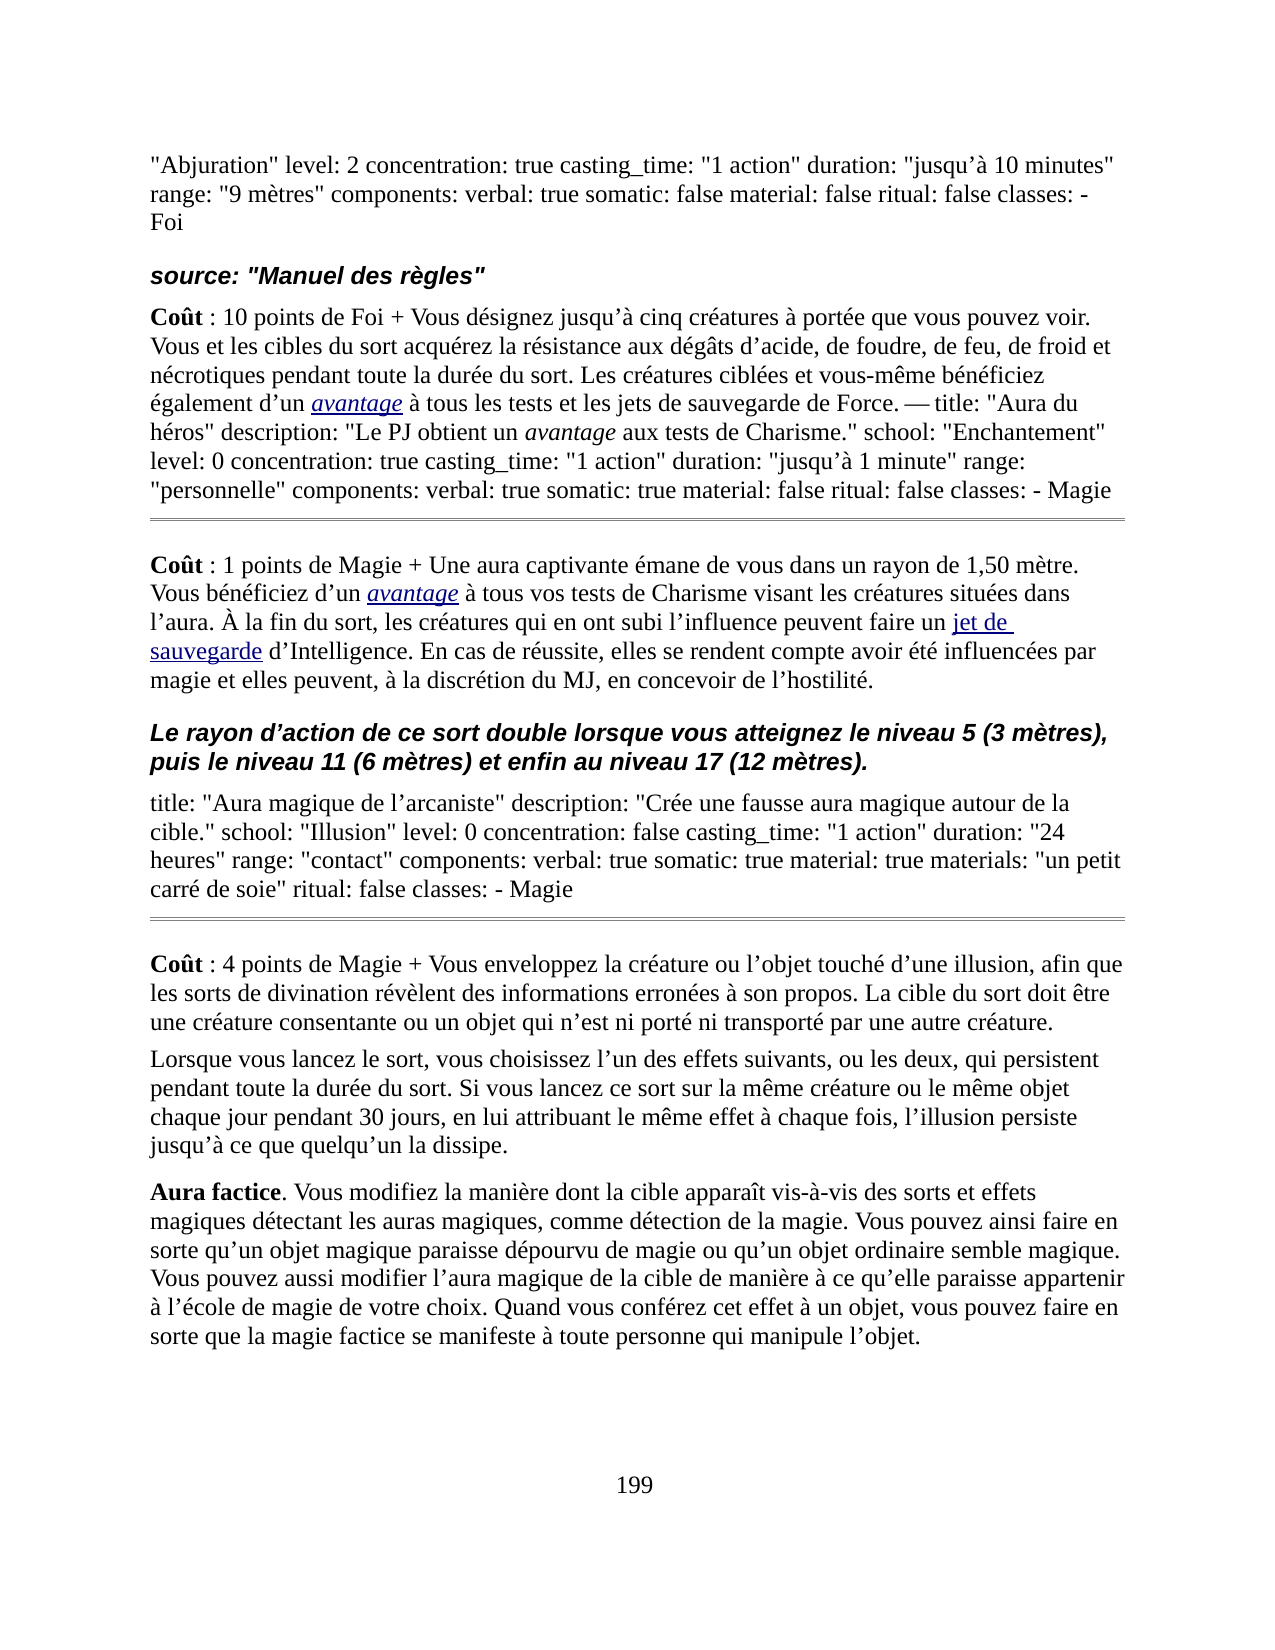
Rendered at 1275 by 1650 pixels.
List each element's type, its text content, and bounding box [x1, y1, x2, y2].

text "Abjuration" level: 2 concentration: true casting_time: "1 action" duration: "jusqu’à 10 minutes" range: "9 mètres" components: verbal: true somatic: false material: false ritual: false classes: - Foi [150, 150, 1125, 236]
text Aura factice. Vous modifiez la manière dont la cible apparaît vis-à-vis des sorts et effets magiques détectant les auras magiques, comme détection de la magie. Vous pouvez ainsi faire en sorte qu’un objet magique paraisse dépourvu de magie ou qu’un objet ordinaire semble magique. Vous pouvez aussi modifier l’aura magique de la cible de manière à ce qu’elle paraisse appartenir à l’école de magie de votre choix. Quand vous conférez cet effet à un objet, vous pouvez faire en sorte que la magie factice se manifeste à toute personne qui manipule l’objet. [150, 1177, 1125, 1350]
subtitle Le rayon d’action de ce sort double lorsque vous atteignez le niveau 5 (3 mètres), puis le niveau 11 (6 mètres) et enfin au niveau 17 (12 mètres). [150, 718, 1125, 776]
text Coût : 10 points de Foi + Vous désignez jusqu’à cinq créatures à portée que vous pouvez voir. Vous et les cibles du sort acquérez la résistance aux dégâts d’acide, de foudre, de feu, de froid et nécrotiques pendant toute la durée du sort. Les créatures ciblées et vous-même bénéficiez également d’un avantage à tous les tests et les jets de sauvegarde de Force. — title: "Aura du héros" description: "Le PJ obtient un avantage aux tests de Charisme." school: "Enchantement" level: 0 concentration: true casting_time: "1 action" duration: "jusqu’à 1 minute" range: "personnelle" components: verbal: true somatic: true material: false ritual: false classes: - Magie [150, 302, 1125, 503]
text title: "Aura magique de l’arcaniste" description: "Crée une fausse aura magique autour de la cible." school: "Illusion" level: 0 concentration: false casting_time: "1 action" duration: "24 heures" range: "contact" components: verbal: true somatic: true material: true materials: "un petit carré de soie" ritual: false classes: - Magie [150, 788, 1125, 903]
text Coût : 4 points de Magie + Vous enveloppez la créature ou l’objet touché d’une illusion, afin que les sorts de divination révèlent des informations erronées à son propos. La cible du sort doit être une créature consentante ou un objet qui n’est ni porté ni transporté par une autre créature. [150, 949, 1125, 1035]
text Coût : 1 points de Magie + Une aura captivante émane de vous dans un rayon de 1,50 mètre. Vous bénéficiez d’un avantage à tous vos tests de Charisme visant les créatures situées dans l’aura. À la fin du sort, les créatures qui en ont subi l’influence peuvent faire un jet de sauvegarde d’Intelligence. En cas de réussite, elles se rendent compte avoir été influencées par magie et elles peuvent, à la discrétion du MJ, en concevoir de l’hostilité. [150, 550, 1125, 693]
text Lorsque vous lancez le sort, vous choisissez l’un des effets suivants, ou les deux, qui persistent pendant toute la durée du sort. Si vous lancez ce sort sur la même créature ou le même objet chaque jour pendant 30 jours, en lui attribuant le même effet à chaque fois, l’illusion persiste jusqu’à ce que quelqu’un la dissipe. [150, 1044, 1125, 1159]
subtitle source: "Manuel des règles" [150, 261, 1125, 290]
